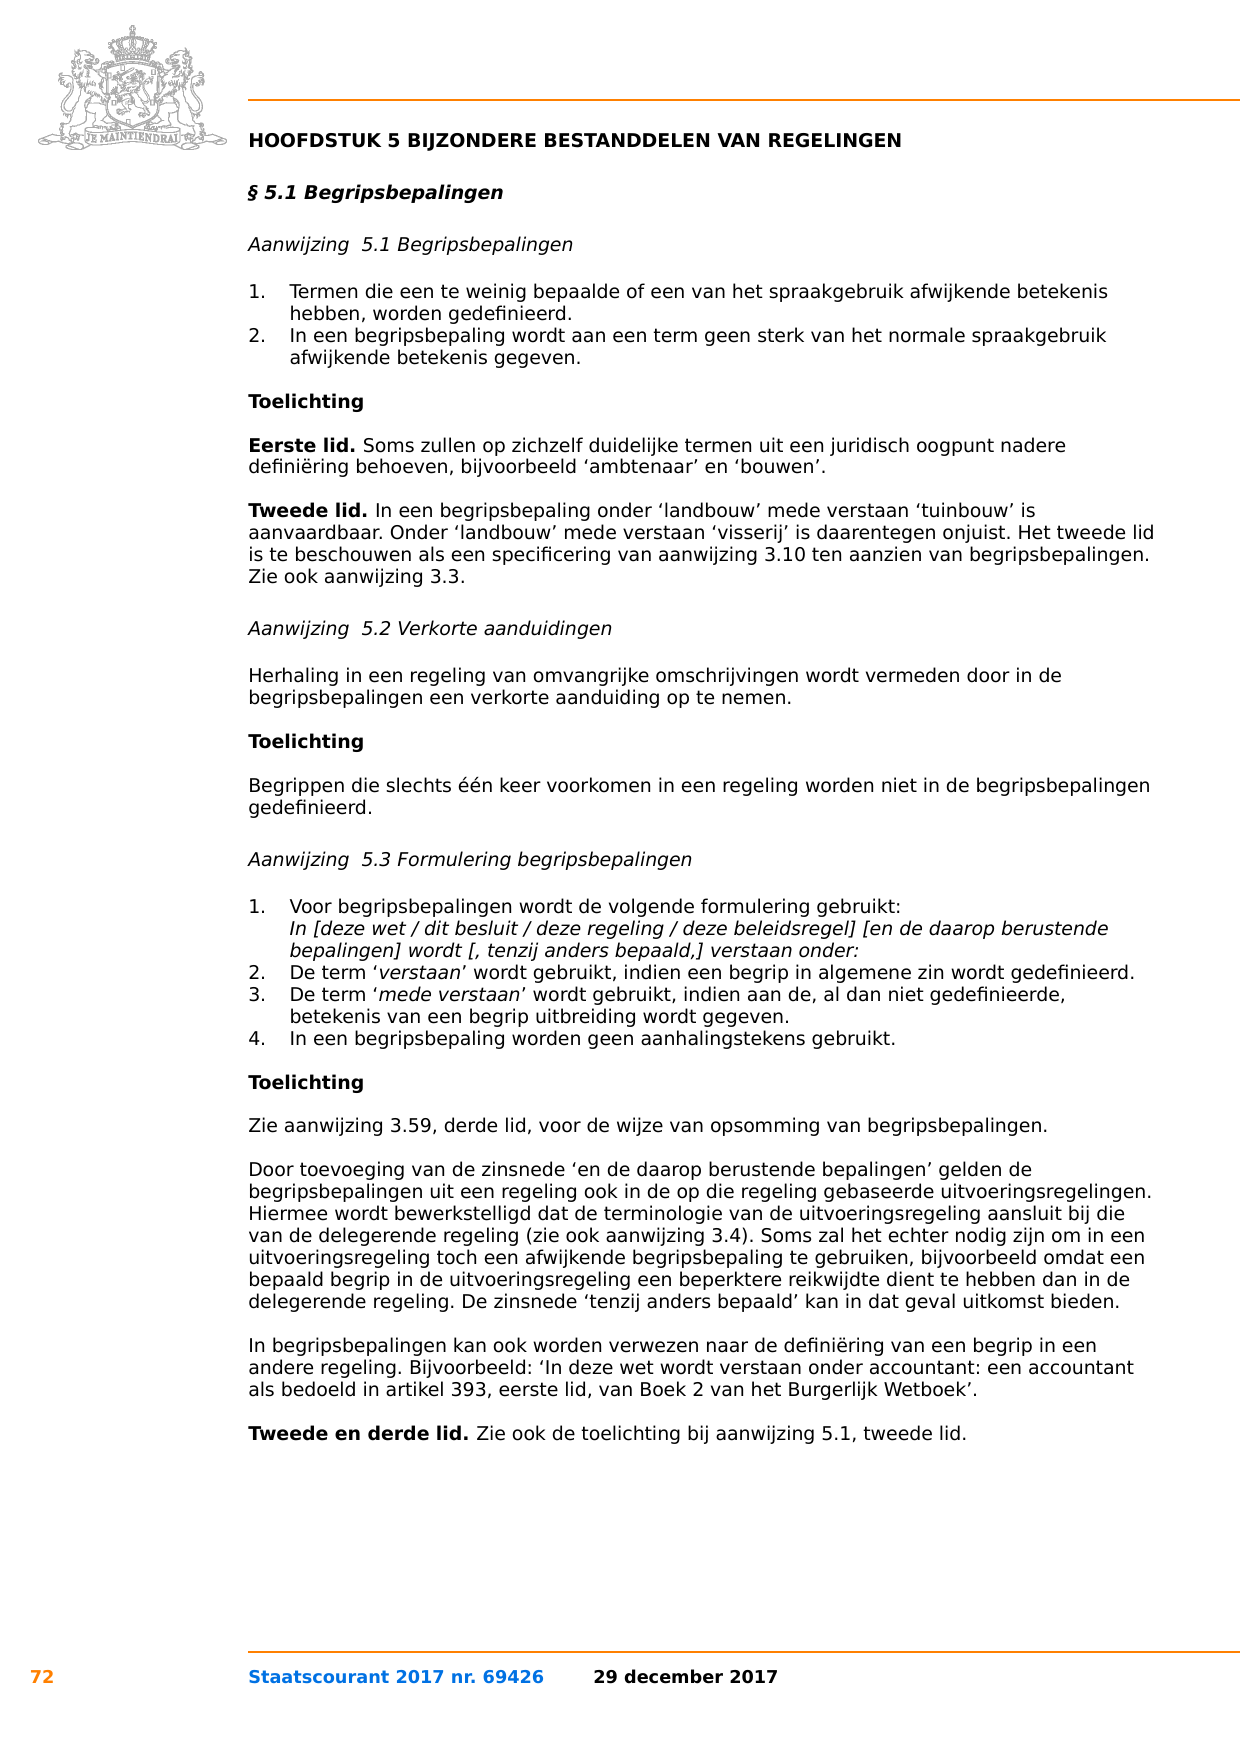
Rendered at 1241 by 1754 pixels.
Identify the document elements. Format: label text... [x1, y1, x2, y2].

text 4. In een begripsbepaling worden geen aanhalingstekens gebruikt. [248, 1028, 1163, 1050]
text 1. Voor begripsbepalingen wordt de volgende formulering gebruikt: [248, 896, 1163, 918]
text 1. Termen die een te weinig bepaalde of een van het spraakgebruik afwijkende betekenis hebben, worden gedefinieerd. [248, 281, 1163, 325]
text Herhaling in een regeling van omvangrijke omschrijvingen wordt vermeden door in de begripsbepalingen een verkorte aanduiding op te nemen. [248, 665, 1163, 709]
subtitle Aanwijzing 5.2 Verkorte aanduidingen [248, 618, 1163, 640]
text 2. In een begripsbepaling wordt aan een term geen sterk van het normale spraakgebruik afwijkende betekenis gegeven. [248, 325, 1163, 369]
text Begrippen die slechts één keer voorkomen in een regeling worden niet in de begripsbepalingen gedefinieerd. [248, 775, 1163, 819]
text 3. De term ‘mede verstaan’ wordt gebruikt, indien aan de, al dan niet gedefinieerde, betekenis van een begrip uitbreiding wordt gegeven. [248, 984, 1163, 1028]
text 2. De term ‘verstaan’ wordt gebruikt, indien een begrip in algemene zin wordt gedefinieerd. [248, 962, 1163, 984]
text In begripsbepalingen kan ook worden verwezen naar de definiëring van een begrip in een andere regeling. Bijvoorbeeld: ‘In deze wet wordt verstaan onder accountant: een accountant als bedoeld in artikel 393, eerste lid, van Boek 2 van het Burgerlijk Wetboek’. [248, 1335, 1163, 1401]
text In [deze wet / dit besluit / deze regeling / deze beleidsregel] [en de daarop berustende bepalingen] wordt [, tenzij anders bepaald,] verstaan onder: [289, 918, 1163, 962]
text Eerste lid. Soms zullen op zichzelf duidelijke termen uit een juridisch oogpunt nadere definiëring behoeven, bijvoorbeeld ‘ambtenaar’ en ‘bouwen’. [248, 434, 1163, 478]
subtitle HOOFDSTUK 5 BIJZONDERE BESTANDDELEN VAN REGELINGEN [248, 130, 1163, 152]
text Zie aanwijzing 3.59, derde lid, voor de wijze van opsomming van begripsbepalingen. [248, 1115, 1163, 1137]
subtitle Toelichting [248, 1072, 1163, 1093]
subtitle § 5.1 Begripsbepalingen [248, 182, 1163, 204]
picture [38, 25, 227, 150]
text Door toevoeging van de zinsnede ‘en de daarop berustende bepalingen’ gelden de begripsbepalingen uit een regeling ook in de op die regeling gebaseerde uitvoeringsregelingen. Hiermee wordt bewerkstelligd dat de terminologie van de uitvoeringsregeling aansluit bij die van de delegerende regeling (zie ook aanwijzing 3.4). Soms zal het echter nodig zijn om in een uitvoeringsregeling toch een afwijkende begripsbepaling te gebruiken, bijvoorbeeld omdat een bepaald begrip in de uitvoeringsregeling een beperktere reikwijdte dient te hebben dan in de delegerende regeling. De zinsnede ‘tenzij anders bepaald’ kan in dat geval uitkomst bieden. [248, 1159, 1163, 1313]
subtitle Aanwijzing 5.3 Formulering begripsbepalingen [248, 849, 1163, 871]
subtitle Aanwijzing 5.1 Begripsbepalingen [248, 234, 1163, 256]
text Tweede lid. In een begripsbepaling onder ‘landbouw’ mede verstaan ‘tuinbouw’ is aanvaardbaar. Onder ‘landbouw’ mede verstaan ‘visserij’ is daarentegen onjuist. Het tweede lid is te beschouwen als een specificering van aanwijzing 3.10 ten aanzien van begripsbepalingen. Zie ook aanwijzing 3.3. [248, 500, 1163, 588]
text Tweede en derde lid. Zie ook de toelichting bij aanwijzing 5.1, tweede lid. [248, 1423, 1163, 1445]
subtitle Toelichting [248, 391, 1163, 413]
subtitle Toelichting [248, 731, 1163, 753]
